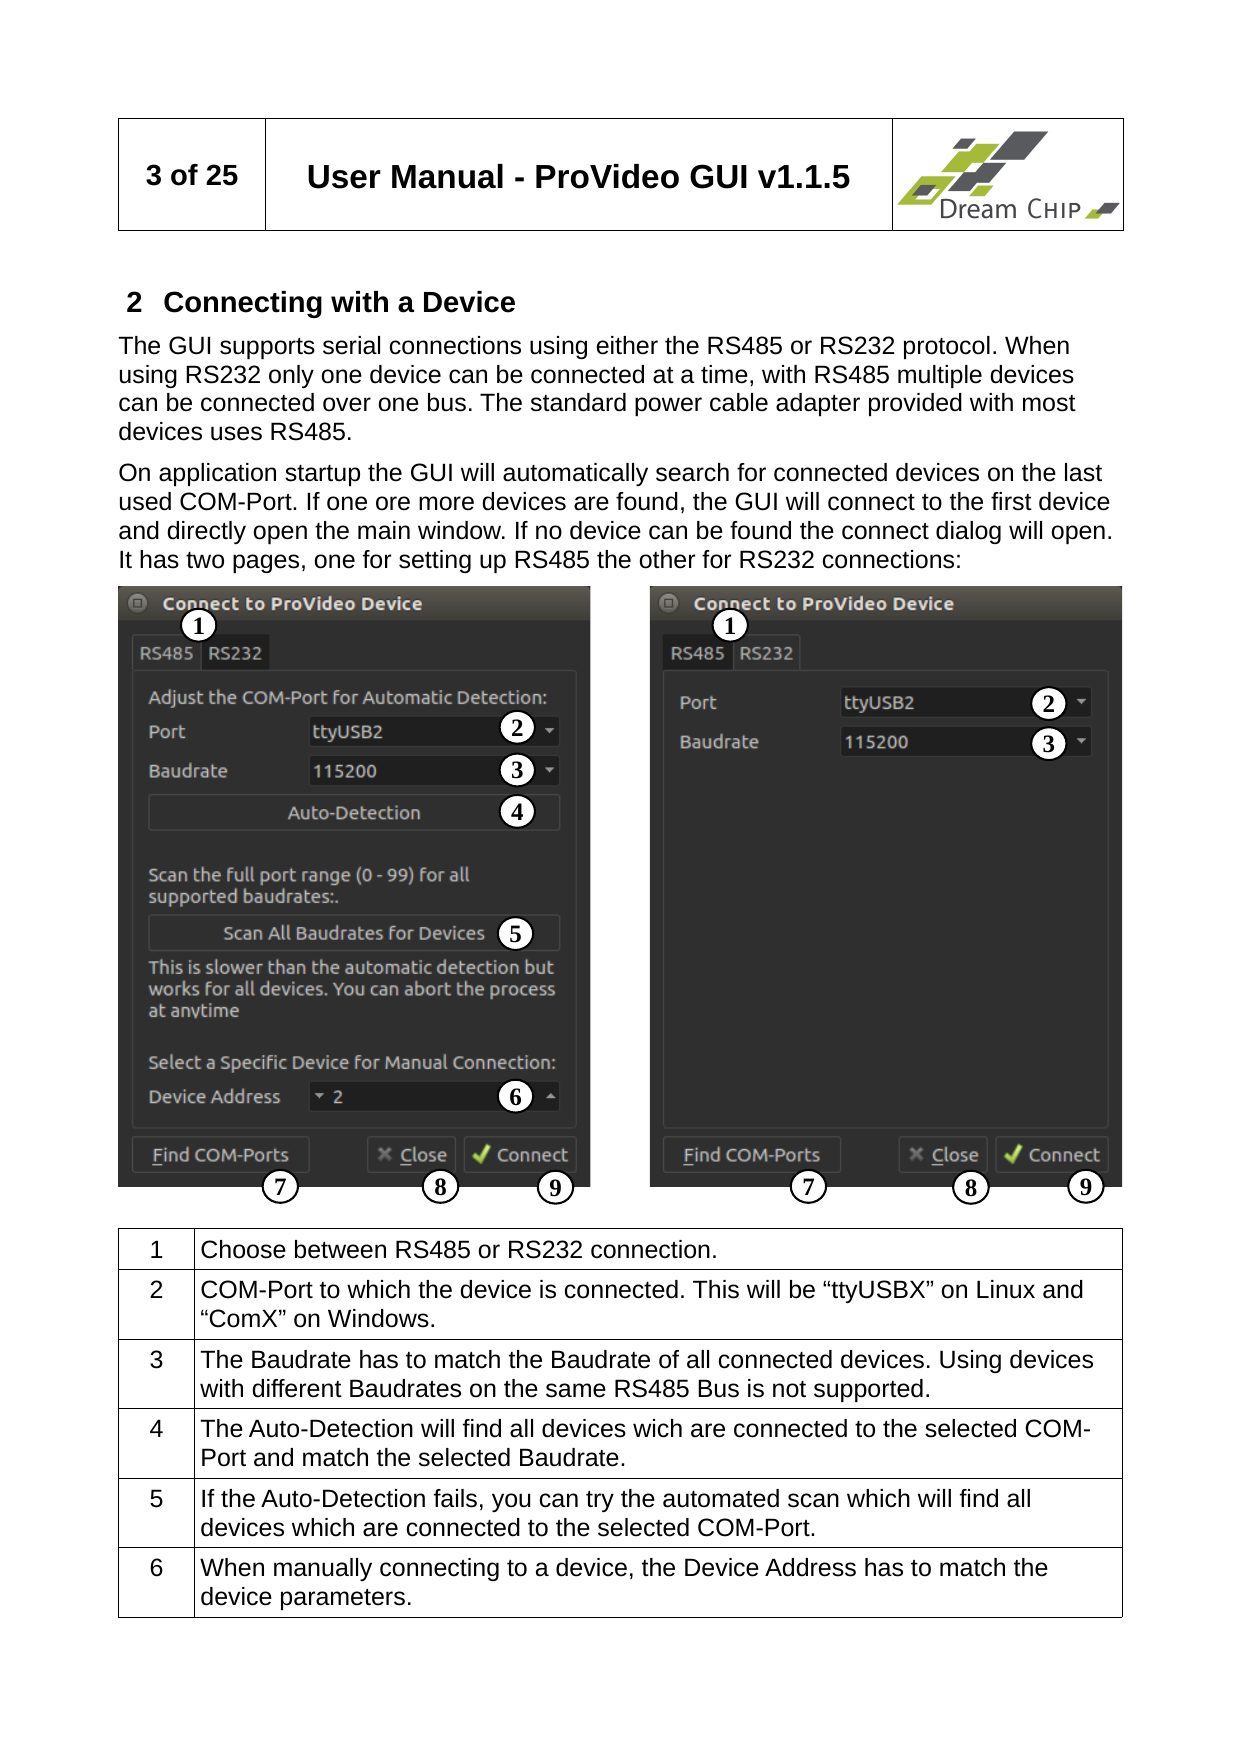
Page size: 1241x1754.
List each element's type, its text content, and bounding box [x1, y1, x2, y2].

table_cell 3 [119, 1340, 194, 1408]
text The GUI supports serial connections using either the RS485 or RS232 protocol. When using RS232 only one device can be connected at a time, with RS485 multiple devices can be connected over one bus. The standard power cable adapter provided with most devices uses RS485. [118, 331, 1122, 446]
table_cell If the Auto-Detection fails, you can try the automated scan which will find all devices which are connected to the selected COM-Port. [195, 1479, 1122, 1547]
text On application startup the GUI will automatically search for connected devices on the last used COM-Port. If one ore more devices are found, the GUI will connect to the first device and directly open the main window. If no device can be found the connect dialog will open. It has two pages, one for setting up RS485 the other for RS232 connections: [118, 458, 1122, 573]
picture [897, 130, 1120, 220]
table_cell 4 [119, 1409, 194, 1477]
table_header Choose between RS485 or RS232 connection. [195, 1229, 1122, 1269]
picture [649, 586, 1123, 1187]
table_header 1 [119, 1229, 194, 1269]
table_cell COM-Port to which the device is connected. This will be “ttyUSBX” on Linux and “ComX” on Windows. [195, 1270, 1122, 1338]
table_cell 6 [119, 1548, 194, 1616]
table_cell 5 [119, 1479, 194, 1547]
table_cell 2 [119, 1270, 194, 1338]
table_cell The Baudrate has to match the Baudrate of all connected devices. Using devices with different Baudrates on the same RS485 Bus is not supported. [195, 1340, 1122, 1408]
subtitle Connecting with a Device [118, 285, 1122, 318]
table_cell The Auto-Detection will find all devices wich are connected to the selected COM-Port and match the selected Baudrate. [195, 1409, 1122, 1477]
table_cell When manually connecting to a device, the Device Address has to match the device parameters. [195, 1548, 1122, 1616]
picture [118, 586, 591, 1187]
